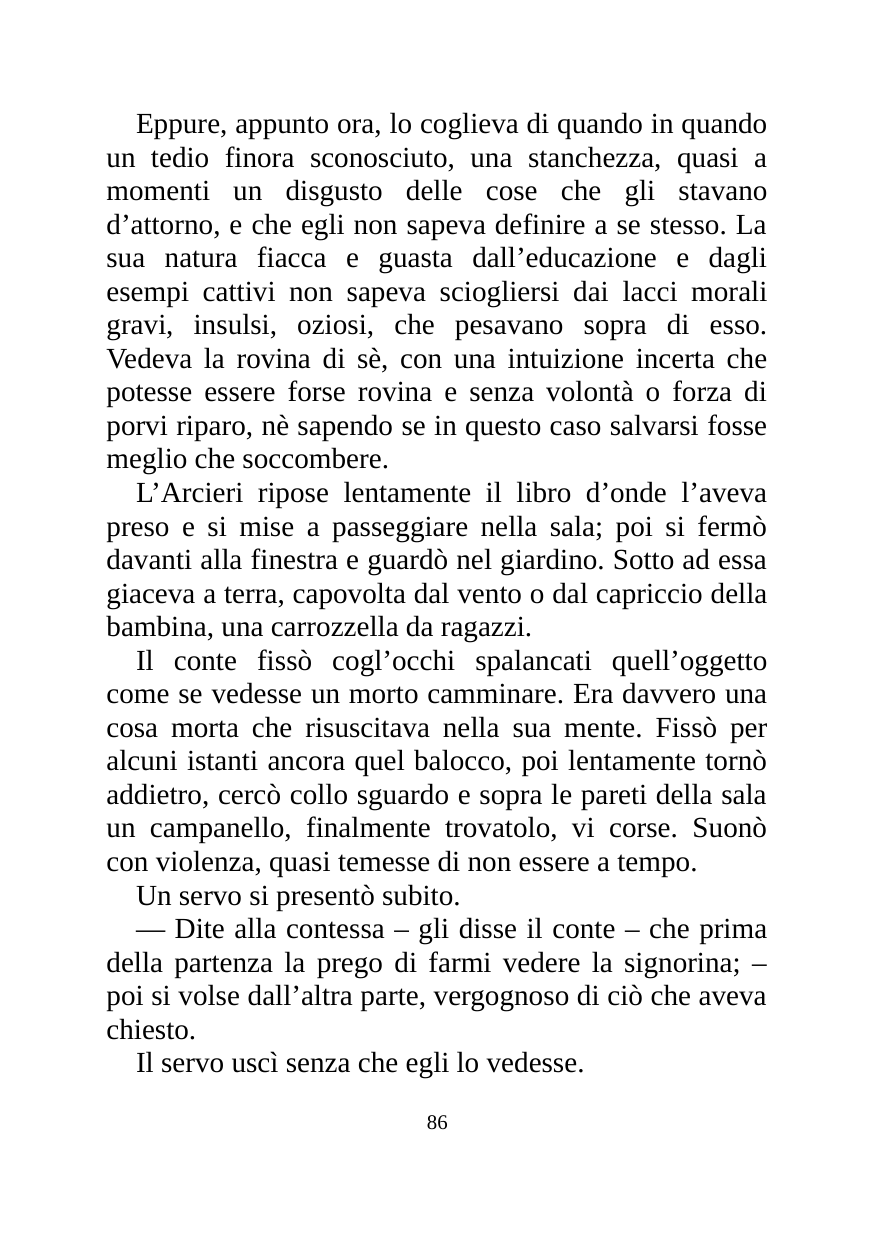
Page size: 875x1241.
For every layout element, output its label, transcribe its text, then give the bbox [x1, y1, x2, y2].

text Il conte fissò cogl’occhi spalancati quell’oggetto come se vedesse un morto camminare. Era davvero una cosa morta che risuscitava nella sua mente. Fissò per alcuni istanti ancora quel balocco, poi lentamente tornò addietro, cercò collo sguardo e sopra le pareti della sala un campanello, finalmente trovatolo, vi corse. Suonò con violenza, quasi temesse di non essere a tempo. [106, 643, 768, 878]
text Il servo uscì senza che egli lo vedesse. [106, 1045, 768, 1079]
text L’Arcieri ripose lentamente il libro d’onde l’aveva preso e si mise a passeggiare nella sala; poi si fermò davanti alla finestra e guardò nel giardino. Sotto ad essa giaceva a terra, capovolta dal vento o dal capriccio della bambina, una carrozzella da ragazzi. [106, 475, 768, 643]
text Un servo si presentò subito. [106, 878, 768, 911]
text Eppure, appunto ora, lo coglieva di quando in quando un tedio finora sconosciuto, una stanchezza, quasi a momenti un disgusto delle cose che gli stavano d’attorno, e che egli non sapeva definire a se stesso. La sua natura fiacca e guasta dall’educazione e dagli esempi cattivi non sapeva sciogliersi dai lacci morali gravi, insulsi, oziosi, che pesavano sopra di esso. Vedeva la rovina di sè, con una intuizione incerta che potesse essere forse rovina e senza volontà o forza di porvi riparo, nè sapendo se in questo caso salvarsi fosse meglio che soccombere. [106, 106, 768, 475]
text — Dite alla contessa – gli disse il conte – che prima della partenza la prego di farmi vedere la signorina; – poi si volse dall’altra parte, vergognoso di ciò che aveva chiesto. [106, 911, 768, 1045]
